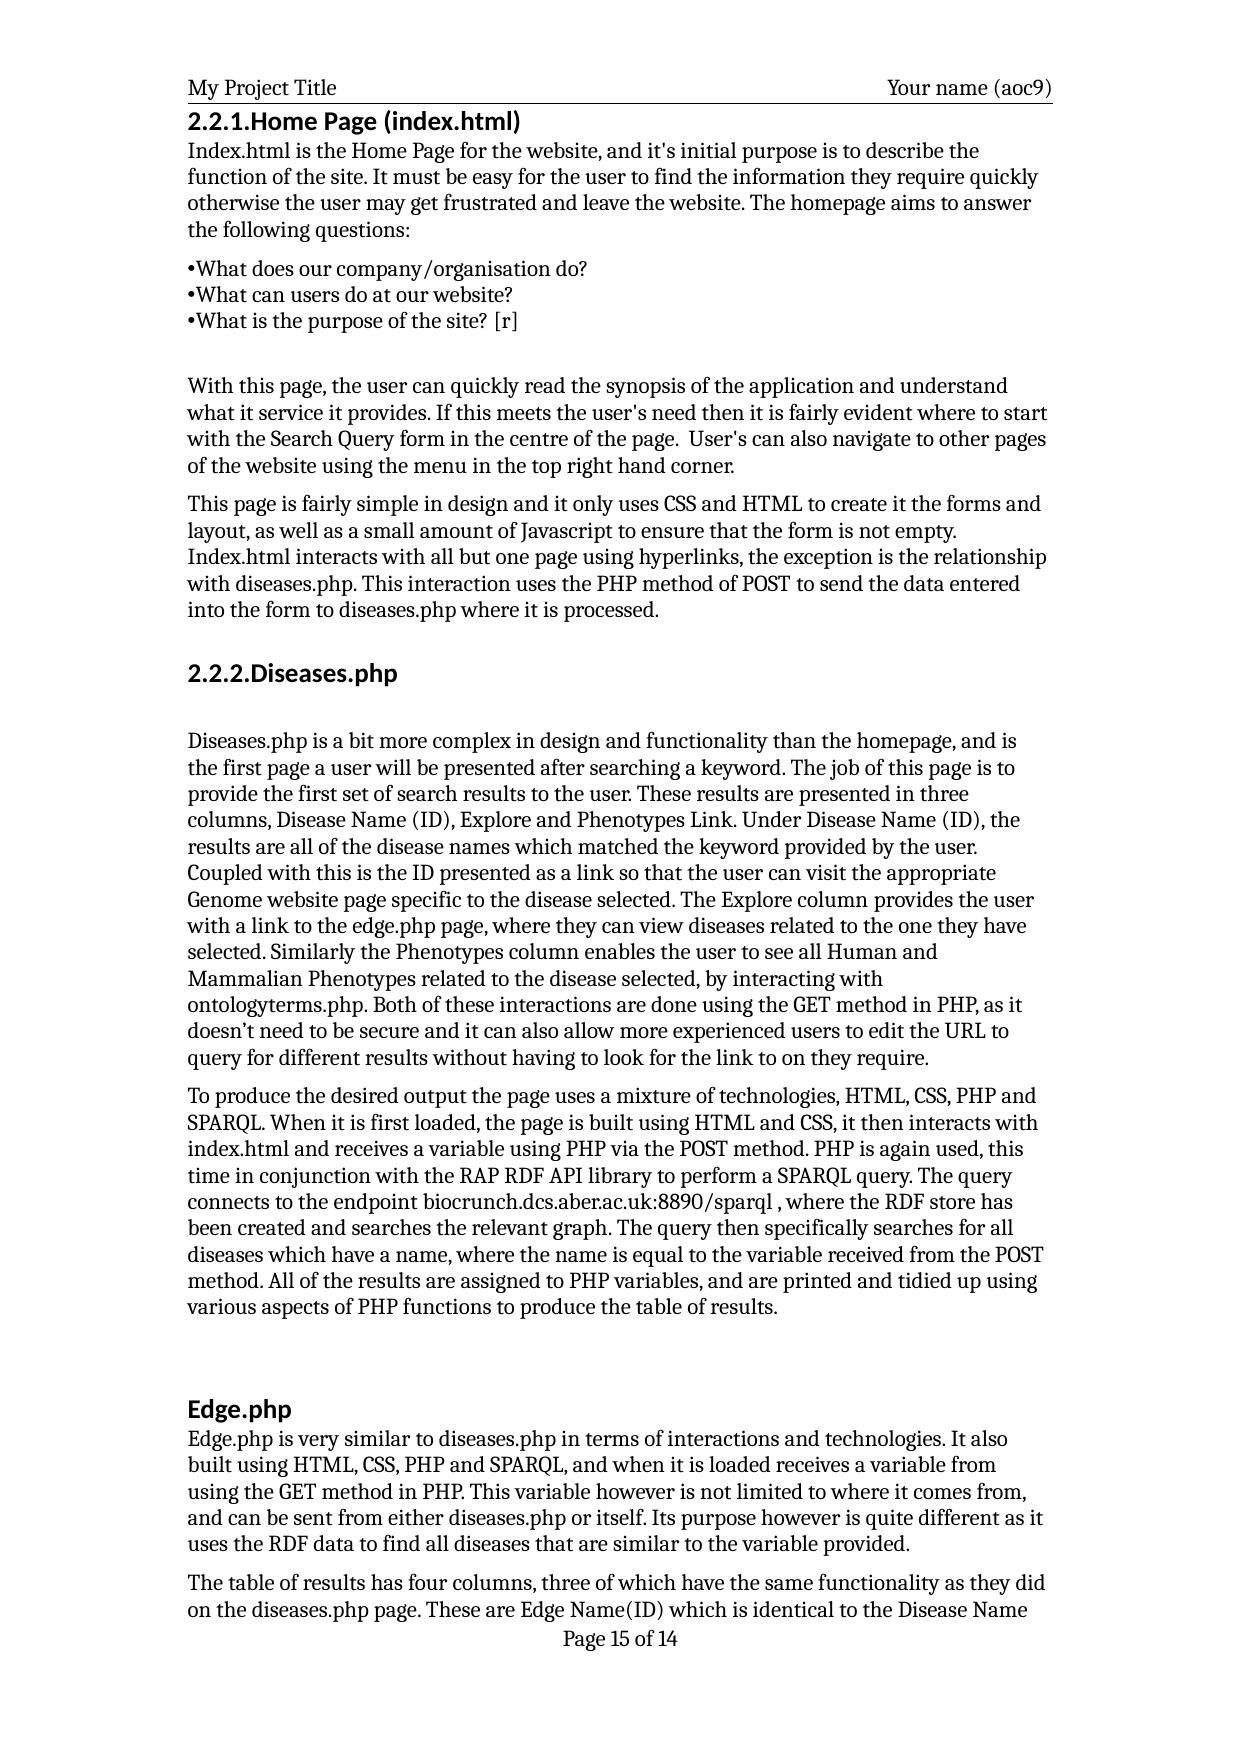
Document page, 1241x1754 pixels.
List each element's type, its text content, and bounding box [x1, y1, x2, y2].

text Edge.php is very similar to diseases.php in terms of interactions and technologies. It also built using HTML, CSS, PHP and SPARQL, and when it is loaded receives a variable from using the GET method in PHP. This variable however is not limited to where it comes from, and can be sent from either diseases.php or itself. Its purpose however is quite different as it uses the RDF data to find all diseases that are similar to the variable provided. [187, 1426, 1053, 1557]
subtitle Diseases.php [187, 656, 1053, 689]
text This page is fairly simple in design and it only uses CSS and HTML to create it the forms and layout, as well as a small amount of Javascript to ensure that the form is not empty. Index.html interacts with all but one page using hyperlinks, the exception is the relationship with diseases.php. This interaction uses the PHP method of POST to send the data entered into the form to diseases.php where it is processed. [187, 491, 1053, 623]
text Index.html is the Home Page for the website, and it's initial purpose is to describe the function of the site. It must be easy for the user to find the information they require quickly otherwise the user may get frustrated and leave the website. The homepage aims to answer the following questions: [187, 137, 1053, 243]
text The table of results has four columns, three of which have the same functionality as they did on the diseases.php page. These are Edge Name(ID) which is identical to the Disease Name [187, 1570, 1053, 1623]
subtitle Home Page (index.html) [187, 104, 1053, 137]
list What does our company/organisation do? [187, 255, 1053, 282]
text To produce the desired output the page uses a mixture of technologies, HTML, CSS, PHP and SPARQL. When it is first loaded, the page is built using HTML and CSS, it then interacts with index.html and receives a variable using PHP via the POST method. PHP is again used, this time in conjunction with the RAP RDF API library to perform a SPARQL query. The query connects to the endpoint biocrunch.dcs.aber.ac.uk:8890/sparql , where the RDF store has been created and searches the relevant graph. The query then specifically searches for all diseases which have a name, where the name is equal to the variable received from the POST method. All of the results are assigned to PHP variables, and are printed and tidied up using various aspects of PHP functions to produce the table of results. [187, 1083, 1053, 1321]
subtitle Edge.php [187, 1393, 1053, 1426]
text Diseases.php is a bit more complex in design and functionality than the homepage, and is the first page a user will be presented after searching a keyword. The job of this page is to provide the first set of search results to the user. These results are presented in three columns, Disease Name (ID), Explore and Phenotypes Link. Under Disease Name (ID), the results are all of the disease names which matched the keyword provided by the user. Coupled with this is the ID presented as a link so that the user can visit the appropriate Genome website page specific to the disease selected. The Explore column provides the user with a link to the edge.php page, where they can view diseases related to the one they have selected. Similarly the Phenotypes column enables the user to see all Human and Mammalian Phenotypes related to the disease selected, by interacting with ontologyterms.php. Both of these interactions are done using the GET method in PHP, as it doesn’t need to be secure and it can also allow more experienced users to edit the URL to query for different results without having to look for the link to on they require. [187, 728, 1053, 1071]
text With this page, the user can quickly read the synopsis of the application and understand what it service it provides. If this meets the user's need then it is fairly evident where to start with the Search Query form in the centre of the page. User's can also navigate to other pages of the website using the menu in the top right hand corner. [187, 373, 1053, 479]
list What is the purpose of the site? [r] [187, 308, 1053, 334]
list What can users do at our website? [187, 282, 1053, 308]
